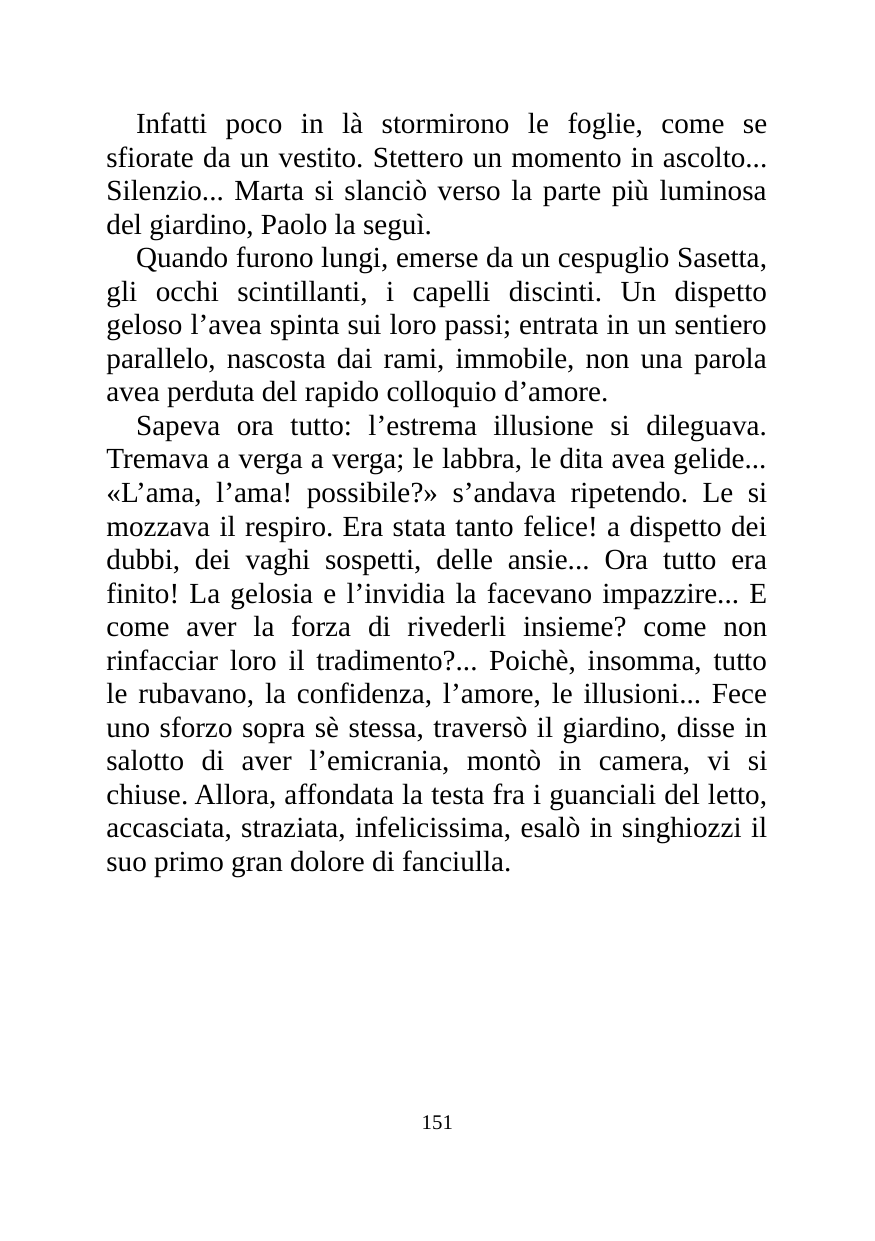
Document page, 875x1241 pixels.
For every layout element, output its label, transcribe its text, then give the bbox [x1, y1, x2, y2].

text Infatti poco in là stormirono le foglie, come se sfiorate da un vestito. Stettero un momento in ascolto... Silenzio... Marta si slanciò verso la parte più luminosa del giardino, Paolo la seguì. [106, 106, 768, 240]
text Sapeva ora tutto: l’estrema illusione si dileguava. Tremava a verga a verga; le labbra, le dita avea gelide... «L’ama, l’ama! possibile?» s’andava ripetendo. Le si mozzava il respiro. Era stata tanto felice! a dispetto dei dubbi, dei vaghi sospetti, delle ansie... Ora tutto era finito! La gelosia e l’invidia la facevano impazzire... E come aver la forza di rivederli insieme? come non rinfacciar loro il tradimento?... Poichè, insomma, tutto le rubavano, la confidenza, l’amore, le illusioni... Fece uno sforzo sopra sè stessa, traversò il giardino, disse in salotto di aver l’emicrania, montò in camera, vi si chiuse. Allora, affondata la testa fra i guanciali del letto, accasciata, straziata, infelicissima, esalò in singhiozzi il suo primo gran dolore di fanciulla. [106, 408, 768, 878]
text Quando furono lungi, emerse da un cespuglio Sasetta, gli occhi scintillanti, i capelli discinti. Un dispetto geloso l’avea spinta sui loro passi; entrata in un sentiero parallelo, nascosta dai rami, immobile, non una parola avea perduta del rapido colloquio d’amore. [106, 240, 768, 408]
